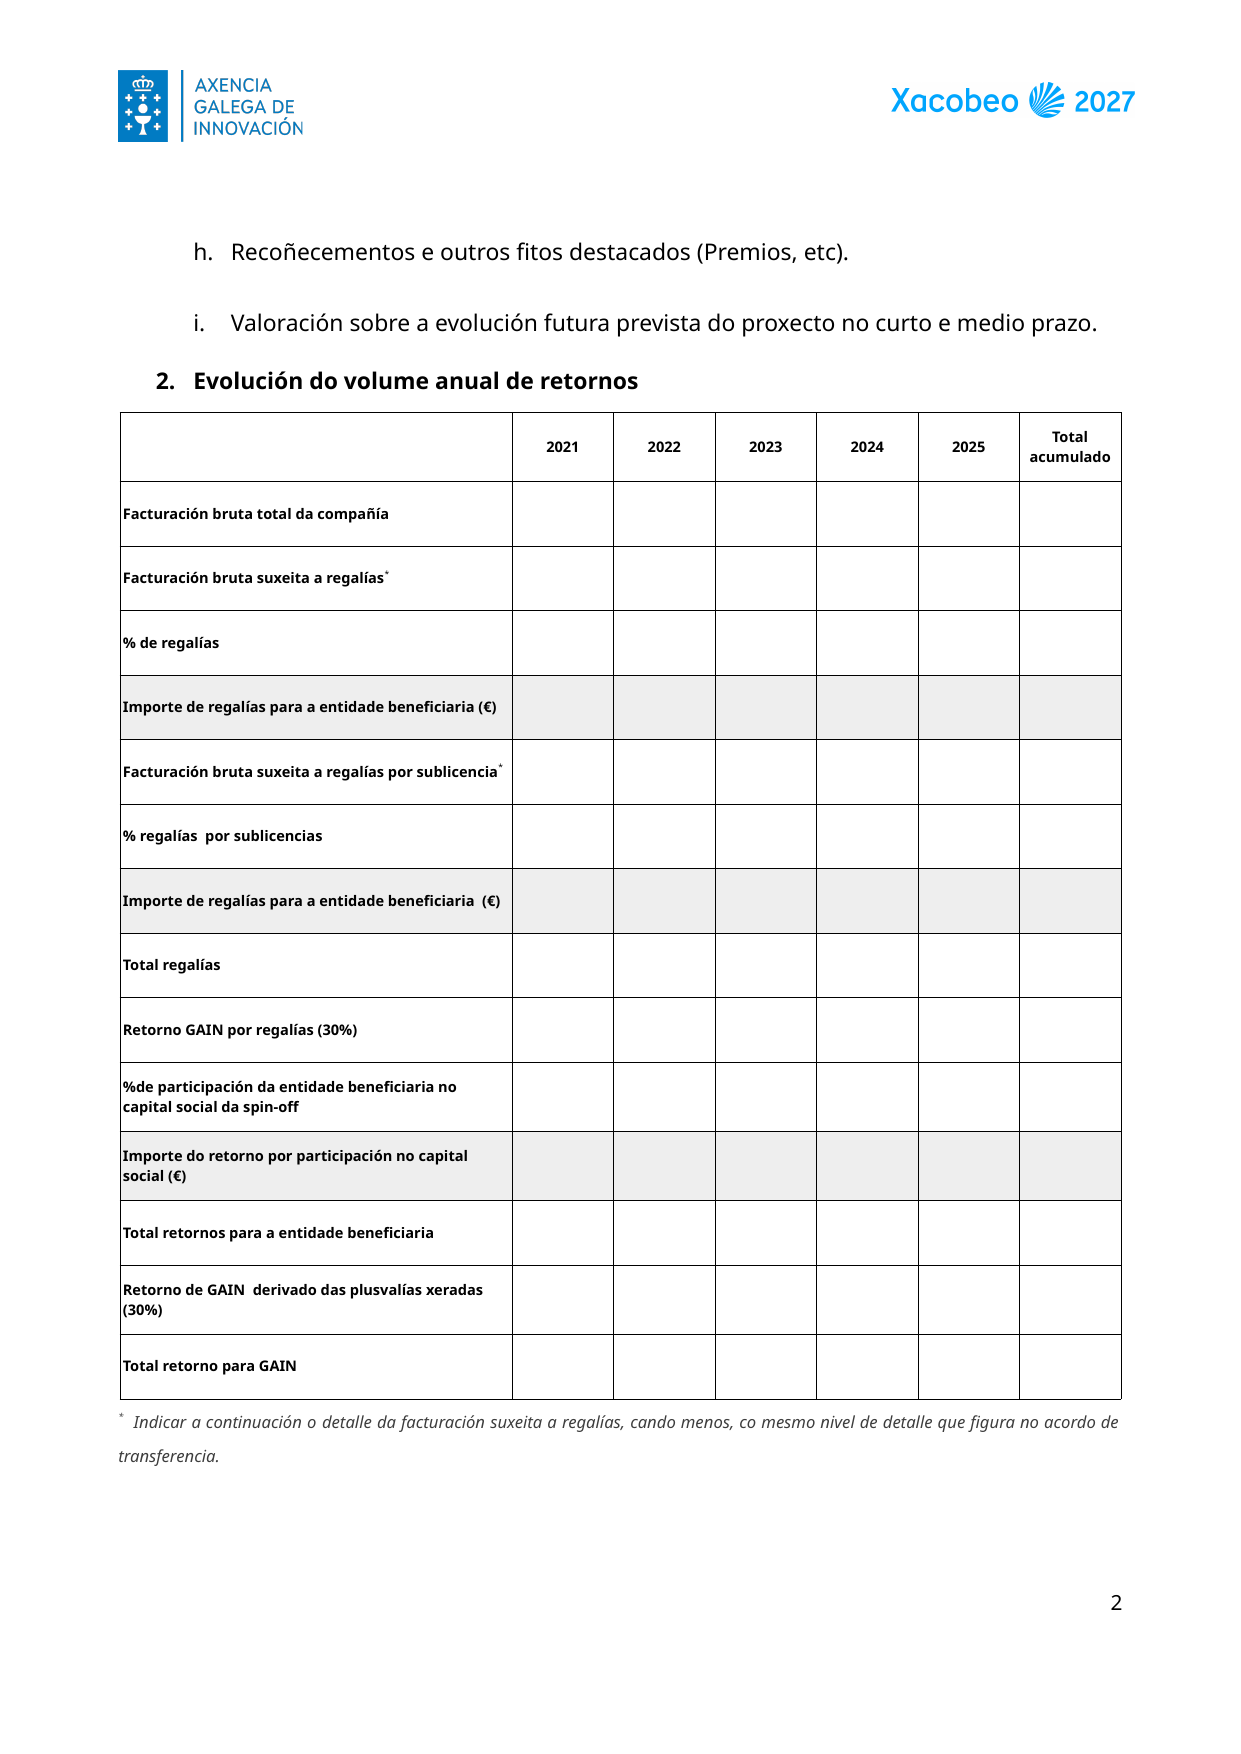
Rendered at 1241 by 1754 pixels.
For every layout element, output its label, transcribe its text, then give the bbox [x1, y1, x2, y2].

table_cell [919, 1266, 1019, 1334]
table_cell [1020, 1335, 1121, 1398]
table_cell [513, 547, 613, 610]
table_cell [716, 1132, 816, 1200]
table_cell [919, 998, 1019, 1062]
table_cell [1020, 1201, 1121, 1265]
table_cell [614, 1266, 715, 1334]
table_cell [513, 869, 613, 933]
table_cell [817, 869, 918, 933]
table_cell [817, 740, 918, 804]
table_header 2024 [817, 413, 918, 481]
table_cell [1020, 869, 1121, 933]
table_cell [614, 1335, 715, 1398]
table_cell [513, 934, 613, 997]
table_cell [817, 934, 918, 997]
table_cell [513, 676, 613, 739]
table_cell Retorno de GAIN derivado das plusvalías xeradas (30%) [121, 1266, 512, 1334]
table_cell [614, 611, 715, 675]
table_cell [919, 482, 1019, 546]
table_cell [614, 740, 715, 804]
table_cell Importe do retorno por participación no capital social (€) [121, 1132, 512, 1200]
list Evolución do volume anual de retornos [156, 365, 1122, 396]
table_cell [1020, 547, 1121, 610]
table_cell [716, 482, 816, 546]
table_cell [716, 611, 816, 675]
table_cell [716, 740, 816, 804]
table_cell [513, 998, 613, 1062]
table_cell Facturación bruta suxeita a regalías* [121, 547, 512, 610]
table_cell [614, 998, 715, 1062]
table_cell [919, 740, 1019, 804]
table_header 2025 [919, 413, 1019, 481]
table_cell [1020, 1266, 1121, 1334]
table_cell [716, 1335, 816, 1398]
table_cell %de participación da entidade beneficiaria no capital social da spin-off [121, 1063, 512, 1131]
table_cell [919, 869, 1019, 933]
picture [118, 70, 303, 142]
table_cell [614, 869, 715, 933]
table_cell [919, 1132, 1019, 1200]
table_cell [513, 611, 613, 675]
table_cell [919, 1063, 1019, 1131]
table_cell [1020, 611, 1121, 675]
table_cell [614, 547, 715, 610]
table_cell [1020, 740, 1121, 804]
table_header [121, 413, 512, 481]
table_cell [716, 547, 816, 610]
table_cell Importe de regalías para a entidade beneficiaria (€) [121, 676, 512, 739]
table_cell [817, 998, 918, 1062]
table_cell [716, 1201, 816, 1265]
table_cell [817, 805, 918, 868]
table_cell Total retorno para GAIN [121, 1335, 512, 1398]
table_cell [919, 934, 1019, 997]
table_cell [716, 676, 816, 739]
table_cell [716, 998, 816, 1062]
table_cell [716, 1063, 816, 1131]
table_header 2022 [614, 413, 715, 481]
table_cell [513, 805, 613, 868]
table_cell Retorno GAIN por regalías (30%) [121, 998, 512, 1062]
table_cell [1020, 934, 1121, 997]
table_cell [614, 676, 715, 739]
table_cell [817, 1266, 918, 1334]
table_cell [614, 805, 715, 868]
table_cell [513, 1063, 613, 1131]
table_cell [513, 740, 613, 804]
table_cell % regalías por sublicencias [121, 805, 512, 868]
table_cell [614, 482, 715, 546]
table_cell Total regalías [121, 934, 512, 997]
list Valoración sobre a evolución futura prevista do proxecto no curto e medio prazo. [193, 307, 1122, 338]
table_cell [513, 1266, 613, 1334]
table_header 2023 [716, 413, 816, 481]
table_cell [513, 1335, 613, 1398]
table_cell % de regalías [121, 611, 512, 675]
table_header Total acumulado [1020, 413, 1121, 481]
picture [891, 82, 1046, 118]
table_cell [1020, 676, 1121, 739]
table_cell [614, 934, 715, 997]
picture [1042, 82, 1135, 118]
table_cell [817, 482, 918, 546]
table_cell [513, 1132, 613, 1200]
table_cell [817, 1201, 918, 1265]
table_cell Total retornos para a entidade beneficiaria [121, 1201, 512, 1265]
list Recoñecementos e outros fitos destacados (Premios, etc). [193, 236, 1122, 267]
table_cell [716, 869, 816, 933]
table_cell [817, 547, 918, 610]
table_cell [716, 805, 816, 868]
table_cell [716, 1266, 816, 1334]
table_cell [817, 676, 918, 739]
table_cell [919, 805, 1019, 868]
table_cell [919, 1201, 1019, 1265]
table_cell [919, 1335, 1019, 1398]
table_cell [817, 1132, 918, 1200]
table_cell [1020, 1132, 1121, 1200]
table_cell [919, 676, 1019, 739]
table_header 2021 [513, 413, 613, 481]
table_cell [919, 547, 1019, 610]
table_cell [1020, 1063, 1121, 1131]
table_cell Facturación bruta total da compañía [121, 482, 512, 546]
table_cell [614, 1132, 715, 1200]
table_cell [614, 1201, 715, 1265]
table_cell [1020, 805, 1121, 868]
table_cell [817, 1335, 918, 1398]
table_cell Importe de regalías para a entidade beneficiaria (€) [121, 869, 512, 933]
table_cell [817, 1063, 918, 1131]
table_cell [513, 482, 613, 546]
table_cell [1020, 482, 1121, 546]
table_cell [1020, 998, 1121, 1062]
table_cell Facturación bruta suxeita a regalías por sublicencia* [121, 740, 512, 804]
text * Indicar a continuación o detalle da facturación suxeita a regalías, cando menos, co mesmo nivel de detalle que figura no acordo de transferencia. [118, 1410, 1122, 1467]
table_cell [614, 1063, 715, 1131]
table_cell [817, 611, 918, 675]
table_cell [513, 1201, 613, 1265]
table_cell [716, 934, 816, 997]
table_cell [919, 611, 1019, 675]
